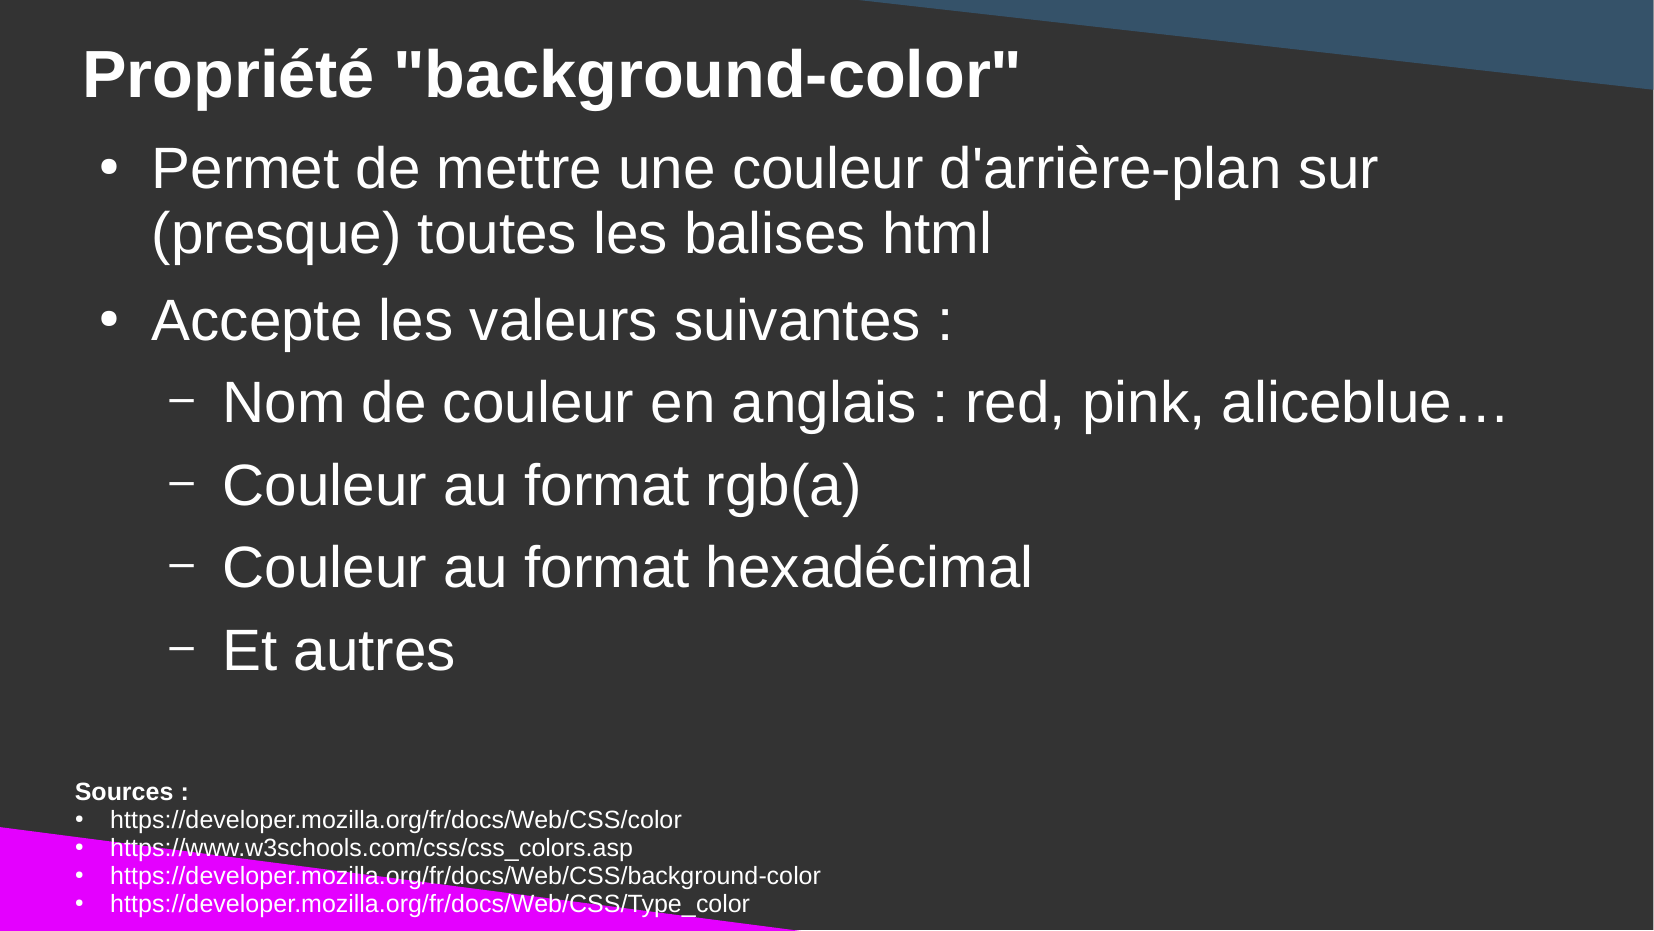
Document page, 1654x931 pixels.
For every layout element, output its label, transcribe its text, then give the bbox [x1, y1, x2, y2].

text_box Sources : https://developer.mozilla.org/fr/docs/Web/CSS/color https://www.w3schools.com/css/css_colors.asp https://developer.mozilla.org/fr/docs/Web/CSS/background-color https://developer.mozilla.org/fr/docs/Web/CSS/Type_color [60, 770, 1546, 926]
text_box [858, 0, 1654, 90]
title Propriété "background-color" [82, 37, 1571, 122]
list Permet de mettre une couleur d'arrière-plan sur (presque) toutes les balises html Accepte les valeurs suivantes : Nom de couleur en anglais : red, pink, aliceblue… Couleur au format rgb(a) Couleur au format hexadécimal Et autres [80, 135, 1605, 733]
text_box [0, 827, 801, 931]
